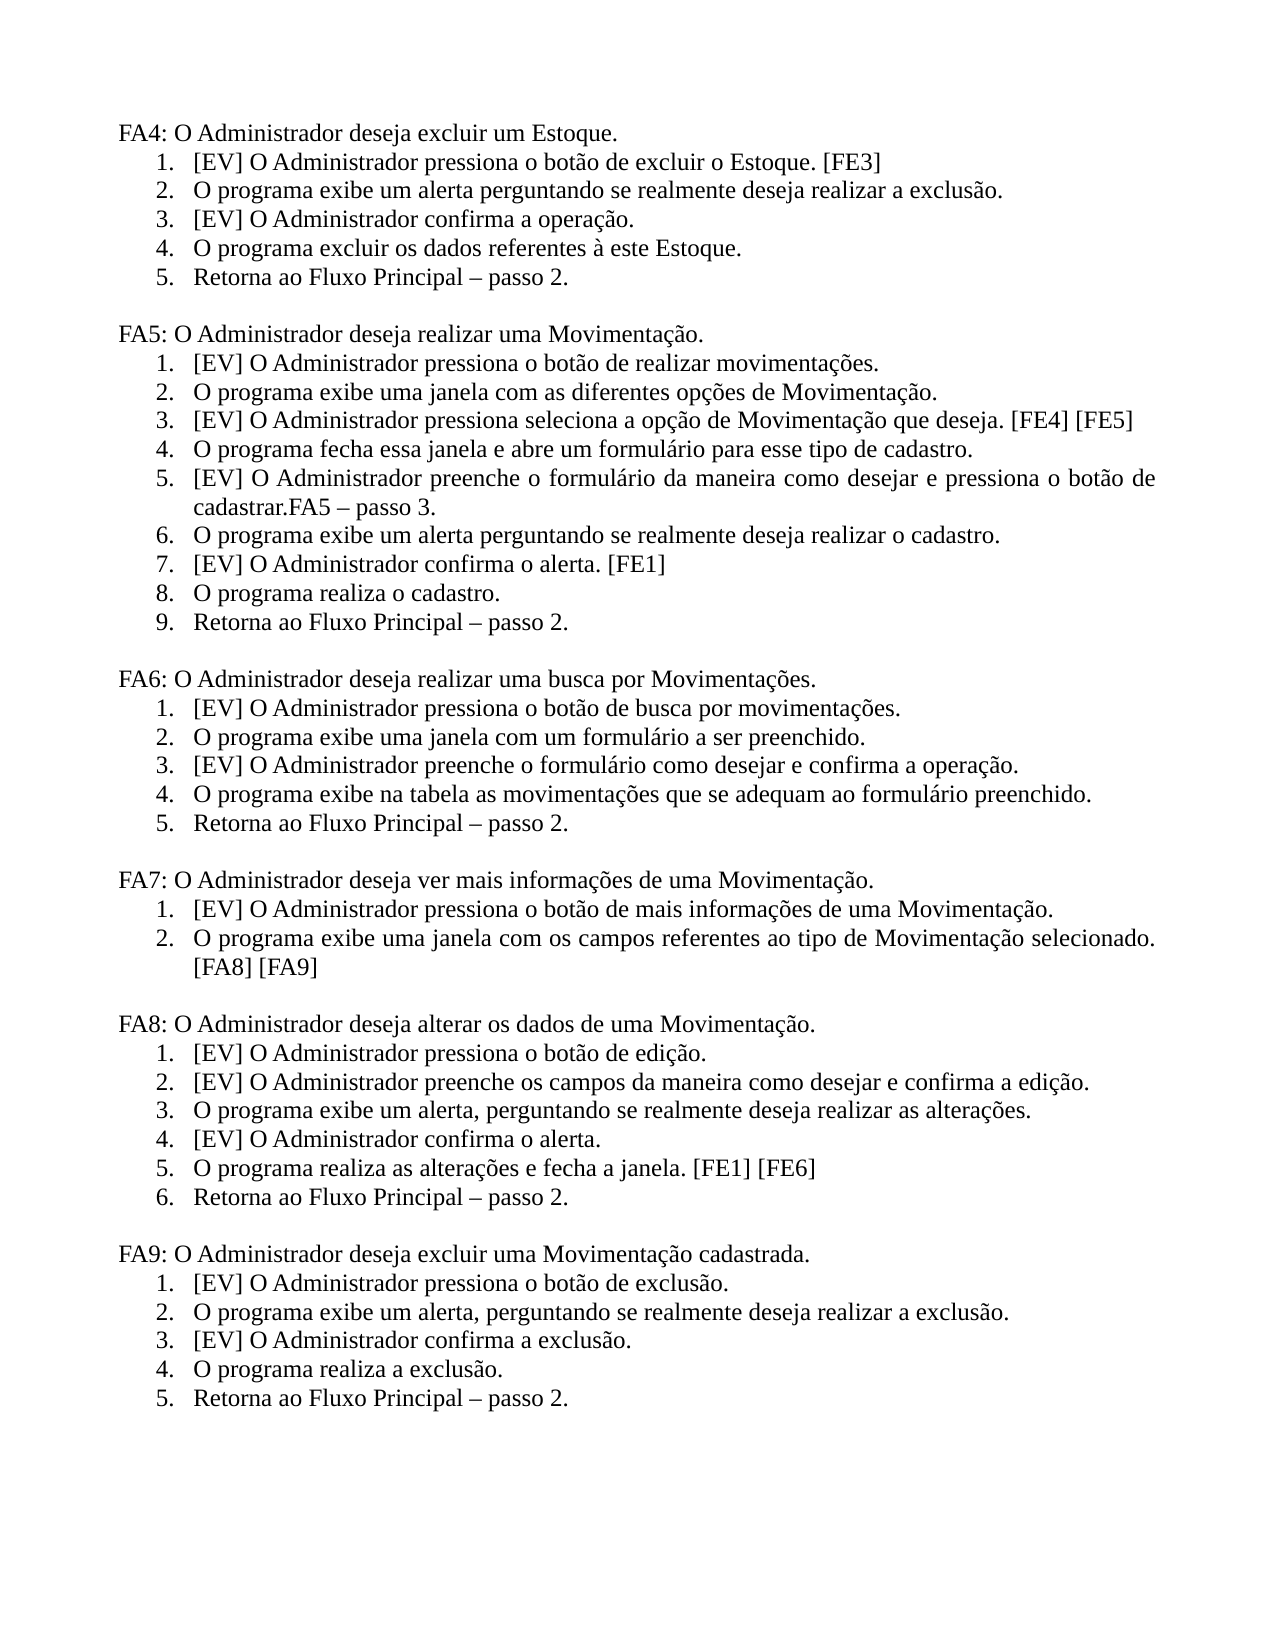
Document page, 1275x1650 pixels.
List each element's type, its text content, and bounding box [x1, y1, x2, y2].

list O programa realiza a exclusão. [156, 1354, 1157, 1383]
list Retorna ao Fluxo Principal – passo 2. [156, 1383, 1157, 1412]
text FA9: O Administrador deseja excluir uma Movimentação cadastrada. [118, 1239, 1157, 1268]
list O programa realiza as alterações e fecha a janela. [FE1] [FE6] [156, 1153, 1157, 1182]
list Retorna ao Fluxo Principal – passo 2. [156, 1182, 1157, 1211]
text FA5: O Administrador deseja realizar uma Movimentação. [118, 319, 1157, 348]
list [EV] O Administrador pressiona o botão de busca por movimentações. [156, 693, 1157, 722]
list [EV] O Administrador preenche o formulário como desejar e confirma a operação. [156, 751, 1157, 779]
list [EV] O Administrador confirma o alerta. [156, 1124, 1157, 1153]
text FA8: O Administrador deseja alterar os dados de uma Movimentação. [118, 1009, 1157, 1038]
text FA6: O Administrador deseja realizar uma busca por Movimentações. [118, 664, 1157, 693]
list [EV] O Administrador preenche o formulário da maneira como desejar e pressiona o botão de cadastrar.FA5 – passo 3. [156, 463, 1157, 521]
list [EV] O Administrador pressiona o botão de excluir o Estoque. [FE3] [156, 147, 1157, 176]
list O programa realiza o cadastro. [156, 578, 1157, 607]
list [EV] O Administrador confirma a exclusão. [156, 1326, 1157, 1354]
list [EV] O Administrador pressiona o botão de mais informações de uma Movimentação. [156, 894, 1157, 923]
list O programa exibe um alerta perguntando se realmente deseja realizar o cadastro. [156, 521, 1157, 549]
list O programa exibe uma janela com os campos referentes ao tipo de Movimentação selecionado. [FA8] [FA9] [156, 923, 1157, 981]
list [EV] O Administrador preenche os campos da maneira como desejar e confirma a edição. [156, 1067, 1157, 1096]
list Retorna ao Fluxo Principal – passo 2. [156, 262, 1157, 291]
list [EV] O Administrador pressiona o botão de edição. [156, 1038, 1157, 1067]
list O programa exibe um alerta perguntando se realmente deseja realizar a exclusão. [156, 176, 1157, 204]
list [EV] O Administrador pressiona o botão de exclusão. [156, 1268, 1157, 1297]
list O programa exibe uma janela com as diferentes opções de Movimentação. [156, 377, 1157, 406]
text FA4: O Administrador deseja excluir um Estoque. [118, 118, 1157, 147]
list O programa exibe um alerta, perguntando se realmente deseja realizar as alterações. [156, 1096, 1157, 1124]
text FA7: O Administrador deseja ver mais informações de uma Movimentação. [118, 866, 1157, 894]
list O programa fecha essa janela e abre um formulário para esse tipo de cadastro. [156, 434, 1157, 463]
list [EV] O Administrador pressiona o botão de realizar movimentações. [156, 348, 1157, 377]
list [EV] O Administrador confirma o alerta. [FE1] [156, 549, 1157, 578]
list Retorna ao Fluxo Principal – passo 2. [156, 808, 1157, 837]
list O programa excluir os dados referentes à este Estoque. [156, 233, 1157, 262]
list Retorna ao Fluxo Principal – passo 2. [156, 607, 1157, 636]
list [EV] O Administrador pressiona seleciona a opção de Movimentação que deseja. [FE4] [FE5] [156, 406, 1157, 434]
list O programa exibe na tabela as movimentações que se adequam ao formulário preenchido. [156, 779, 1157, 808]
list [EV] O Administrador confirma a operação. [156, 204, 1157, 233]
list O programa exibe um alerta, perguntando se realmente deseja realizar a exclusão. [156, 1297, 1157, 1326]
list O programa exibe uma janela com um formulário a ser preenchido. [156, 722, 1157, 751]
